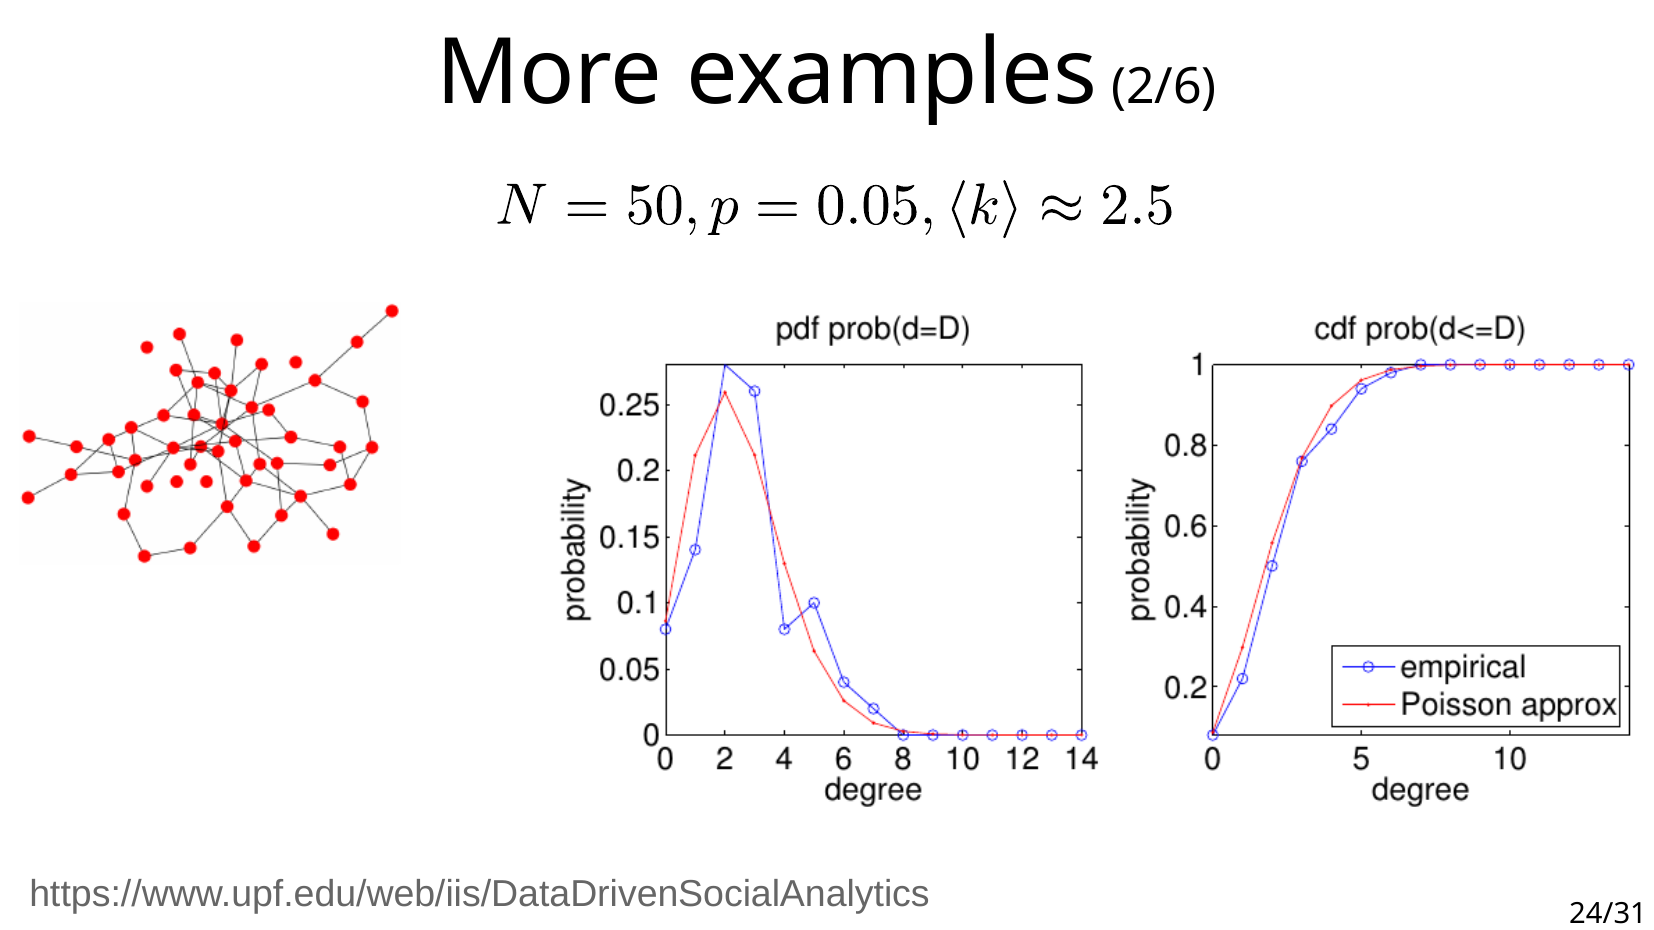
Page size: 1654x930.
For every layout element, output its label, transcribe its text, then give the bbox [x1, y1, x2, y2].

picture [0, 268, 1653, 832]
text_box [495, 180, 1175, 239]
title More examples (2/6) [82, 1, 1571, 135]
text_box https://www.upf.edu/web/iis/DataDrivenSocialAnalytics [14, 864, 1051, 922]
